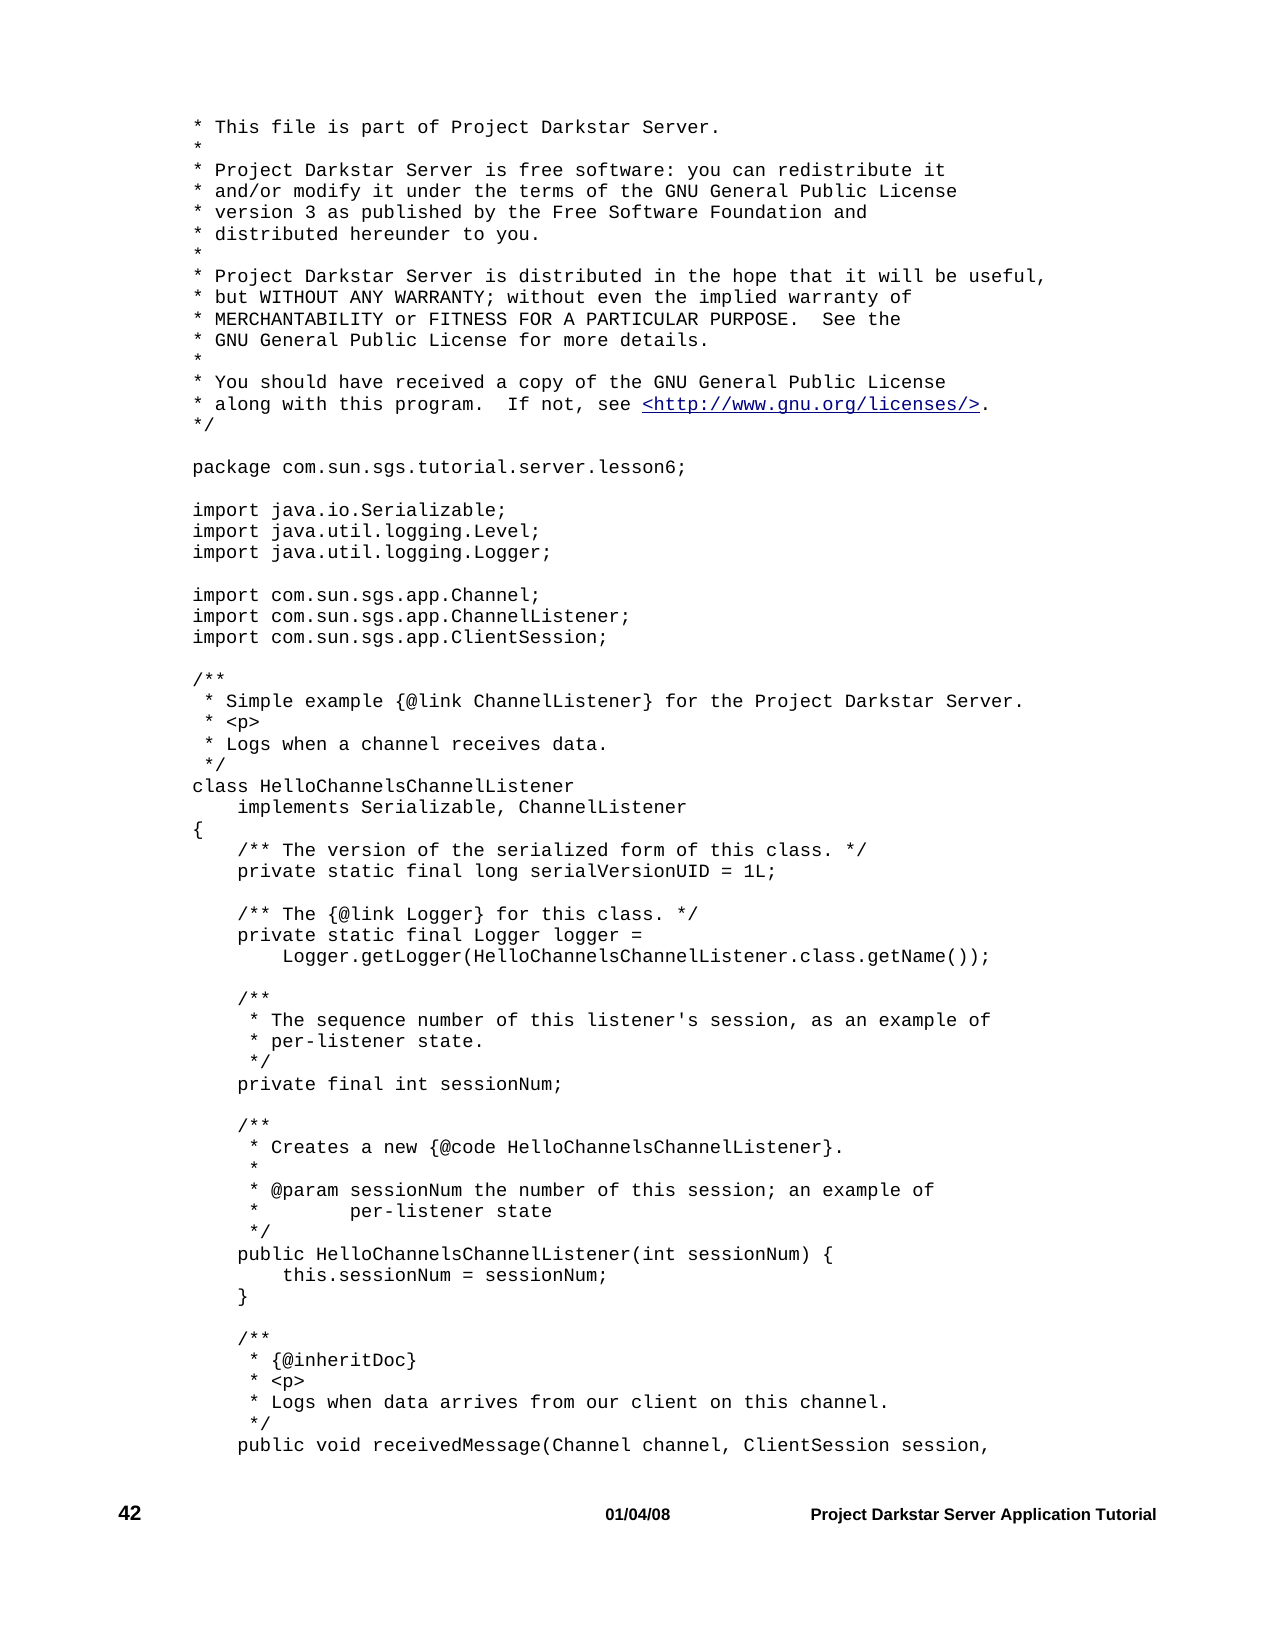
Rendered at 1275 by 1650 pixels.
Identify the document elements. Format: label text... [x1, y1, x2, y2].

text * This file is part of Project Darkstar Server. * * Project Darkstar Server is free software: you can redistribute it * and/or modify it under the terms of the GNU General Public License * version 3 as published by the Free Software Foundation and * distributed hereunder to you. * * Project Darkstar Server is distributed in the hope that it will be useful, * but WITHOUT ANY WARRANTY; without even the implied warranty of * MERCHANTABILITY or FITNESS FOR A PARTICULAR PURPOSE. See the * GNU General Public License for more details. * * You should have received a copy of the GNU General Public License * along with this program. If not, see <http://www.gnu.org/licenses/>. */ package com.sun.sgs.tutorial.server.lesson6; import java.io.Serializable; import java.util.logging.Level; import java.util.logging.Logger; import com.sun.sgs.app.Channel; import com.sun.sgs.app.ChannelListener; import com.sun.sgs.app.ClientSession; /** * Simple example {@link ChannelListener} for the Project Darkstar Server. * <p> * Logs when a channel receives data. */ class HelloChannelsChannelListener implements Serializable, ChannelListener { /** The version of the serialized form of this class. */ private static final long serialVersionUID = 1L; /** The {@link Logger} for this class. */ private static final Logger logger = Logger.getLogger(HelloChannelsChannelListener.class.getName()); /** * The sequence number of this listener's session, as an example of * per-listener state. */ private final int sessionNum; /** * Creates a new {@code HelloChannelsChannelListener}. * * @param sessionNum the number of this session; an example of * per-listener state */ public HelloChannelsChannelListener(int sessionNum) { this.sessionNum = sessionNum; } /** * {@inheritDoc} * <p> * Logs when data arrives from our client on this channel. */ public void receivedMessage(Channel channel, ClientSession session, [192, 118, 1098, 1457]
